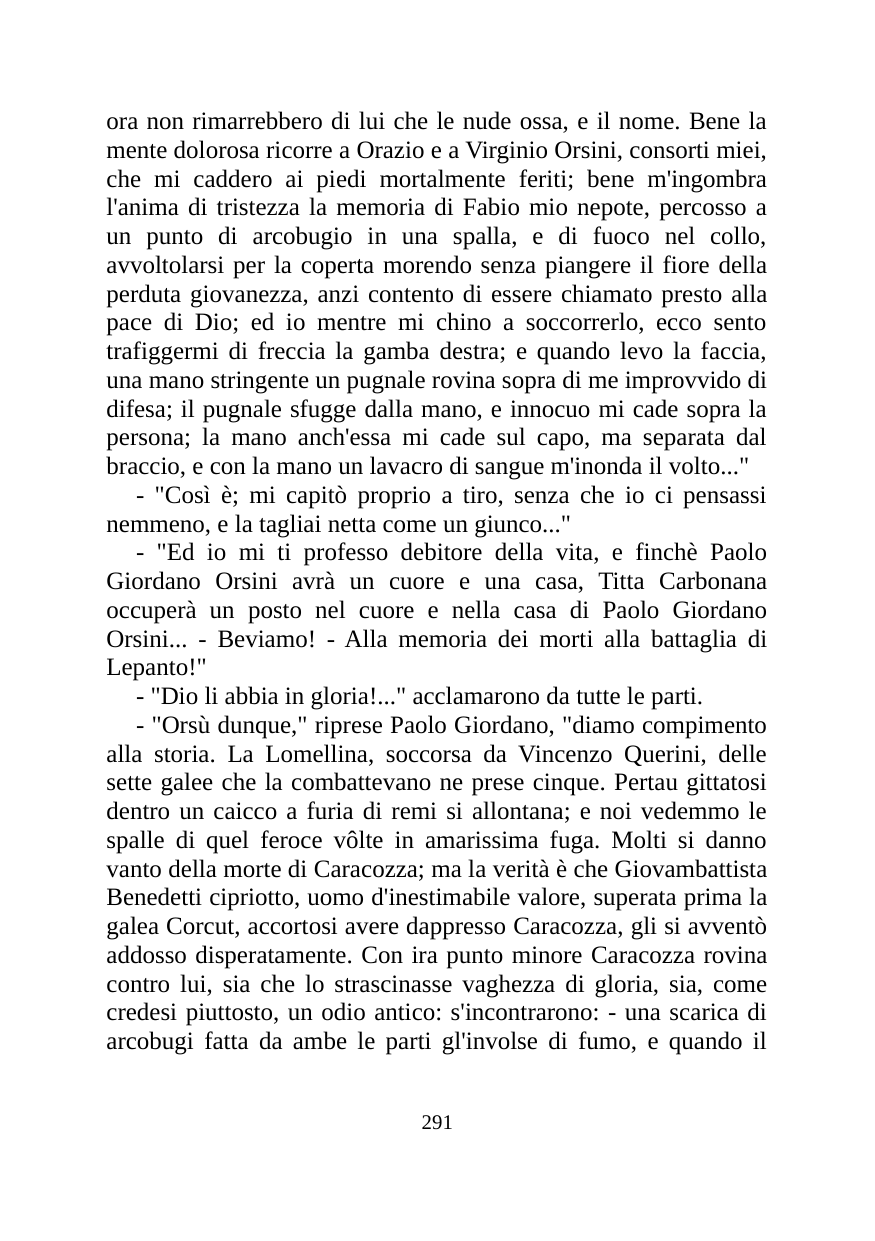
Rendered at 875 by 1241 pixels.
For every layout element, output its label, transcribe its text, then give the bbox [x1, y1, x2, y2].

text - "Orsù dunque," riprese Paolo Giordano, "diamo compimento alla storia. La Lomellina, soccorsa da Vincenzo Querini, delle sette galee che la combattevano ne prese cinque. Pertau gittatosi dentro un caicco a furia di remi si allontana; e noi vedemmo le spalle di quel feroce vôlte in amarissima fuga. Molti si danno vanto della morte di Caracozza; ma la verità è che Giovambattista Benedetti cipriotto, uomo d'inestimabile valore, superata prima la galea Corcut, accortosi avere dappresso Caracozza, gli si avventò addosso disperatamente. Con ira punto minore Caracozza rovina contro lui, sia che lo strascinasse vaghezza di gloria, sia, come credesi piuttosto, un odio antico: s'incontrarono: - una scarica di arcobugi fatta da ambe le parti gl'involse di fumo, e quando il [106, 710, 768, 1055]
text - "Ed io mi ti professo debitore della vita, e finchè Paolo Giordano Orsini avrà un cuore e una casa, Titta Carbonana occuperà un posto nel cuore e nella casa di Paolo Giordano Orsini... - Beviamo! - Alla memoria dei morti alla battaglia di Lepanto!" [106, 537, 768, 681]
text ora non rimarrebbero di lui che le nude ossa, e il nome. Bene la mente dolorosa ricorre a Orazio e a Virginio Orsini, consorti miei, che mi caddero ai piedi mortalmente feriti; bene m'ingombra l'anima di tristezza la memoria di Fabio mio nepote, percosso a un punto di arcobugio in una spalla, e di fuoco nel collo, avvoltolarsi per la coperta morendo senza piangere il fiore della perduta giovanezza, anzi contento di essere chiamato presto alla pace di Dio; ed io mentre mi chino a soccorrerlo, ecco sento trafiggermi di freccia la gamba destra; e quando levo la faccia, una mano stringente un pugnale rovina sopra di me improvvido di difesa; il pugnale sfugge dalla mano, e innocuo mi cade sopra la persona; la mano anch'essa mi cade sul capo, ma separata dal braccio, e con la mano un lavacro di sangue m'inonda il volto..." [106, 106, 768, 480]
text - "Dio li abbia in gloria!..." acclamarono da tutte le parti. [106, 681, 768, 710]
text - "Così è; mi capitò proprio a tiro, senza che io ci pensassi nemmeno, e la tagliai netta come un giunco..." [106, 480, 768, 537]
